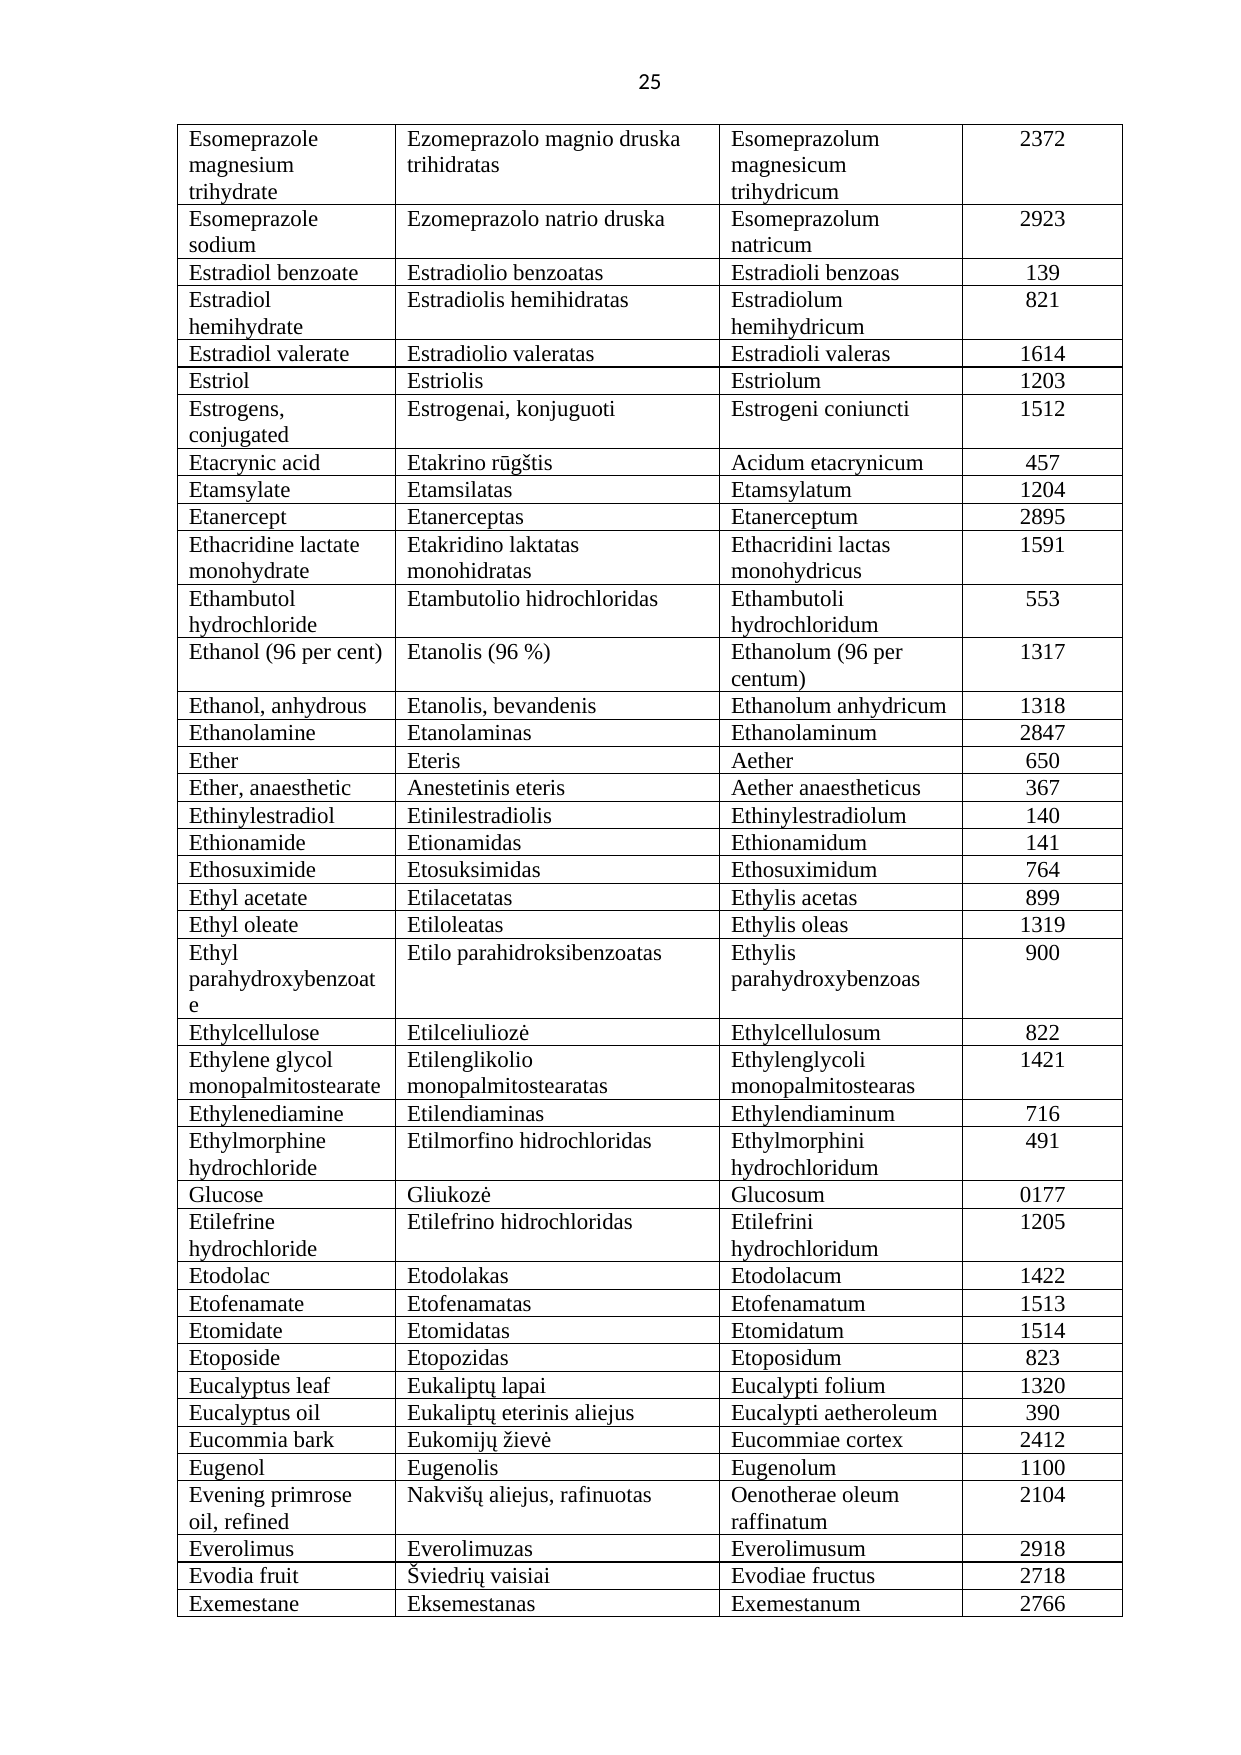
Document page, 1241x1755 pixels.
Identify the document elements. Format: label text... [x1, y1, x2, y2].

table_cell Estradioli valeras [720, 340, 962, 366]
table_cell Estrogenai, konjuguoti [396, 395, 719, 448]
table_cell Etilacetatas [396, 884, 719, 910]
table_cell Ethylene glycol monopalmitostearate [178, 1046, 395, 1099]
table_cell Etilo parahidroksibenzoatas [396, 939, 719, 1018]
table_cell 0177 [963, 1181, 1122, 1207]
table_cell Eukaliptų eterinis aliejus [396, 1399, 719, 1426]
table_cell Exemestanum [720, 1590, 962, 1616]
table_cell 1318 [963, 692, 1122, 718]
table_cell Esomeprazolum magnesicum trihydricum [720, 125, 962, 204]
table_cell Evodiae fructus [720, 1563, 962, 1589]
table_cell 1100 [963, 1454, 1122, 1480]
table_cell 2718 [963, 1563, 1122, 1589]
table_cell Acidum etacrynicum [720, 449, 962, 475]
table_cell Ethylis parahydroxybenzoas [720, 939, 962, 1018]
table_cell Ethanolaminum [720, 720, 962, 746]
table_cell Eugenol [178, 1454, 395, 1480]
table_cell Eukomijų žievė [396, 1427, 719, 1453]
table_cell 821 [963, 286, 1122, 339]
table_cell Eucalyptus oil [178, 1399, 395, 1426]
table_cell Etamsylatum [720, 476, 962, 502]
table_cell Eugenolum [720, 1454, 962, 1480]
table_cell Ethionamide [178, 829, 395, 855]
table_cell Aether [720, 747, 962, 773]
table_cell Ezomeprazolo magnio druska trihidratas [396, 125, 719, 204]
table_cell Evening primrose oil, refined [178, 1481, 395, 1534]
table_cell Esomeprazole magnesium trihydrate [178, 125, 395, 204]
table_cell 553 [963, 585, 1122, 637]
table_cell Etiloleatas [396, 911, 719, 938]
table_cell Ethyl acetate [178, 884, 395, 910]
table_cell Etionamidas [396, 829, 719, 855]
table_cell Glucosum [720, 1181, 962, 1207]
table_cell 1320 [963, 1372, 1122, 1398]
table_cell 899 [963, 884, 1122, 910]
table_cell 139 [963, 259, 1122, 285]
table_cell Ethylcellulose [178, 1019, 395, 1045]
table_cell Anestetinis eteris [396, 774, 719, 801]
table_cell Ethyl oleate [178, 911, 395, 938]
table_cell 457 [963, 449, 1122, 475]
table_cell Ethylis acetas [720, 884, 962, 910]
table_cell Etofenamate [178, 1290, 395, 1316]
table_cell Ethosuximide [178, 856, 395, 883]
table_cell 823 [963, 1344, 1122, 1371]
table_cell Etodolacum [720, 1262, 962, 1288]
table_cell 1319 [963, 911, 1122, 938]
table_cell 2412 [963, 1427, 1122, 1453]
table_cell Estradiolio benzoatas [396, 259, 719, 285]
table_cell Everolimus [178, 1535, 395, 1561]
table_cell Ethyl parahydroxybenzoate [178, 939, 395, 1018]
table_cell Estriolis [396, 368, 719, 394]
table_cell Ethylmorphine hydrochloride [178, 1127, 395, 1180]
table_cell Ethanol (96 per cent) [178, 638, 395, 691]
table_cell Etodolakas [396, 1262, 719, 1288]
table_cell Estriol [178, 368, 395, 394]
table_cell Ethylis oleas [720, 911, 962, 938]
table_cell Etomidate [178, 1317, 395, 1343]
table_cell 2104 [963, 1481, 1122, 1534]
table_cell 2847 [963, 720, 1122, 746]
table_cell 367 [963, 774, 1122, 801]
table_cell 1614 [963, 340, 1122, 366]
table_cell Estradiolio valeratas [396, 340, 719, 366]
table_cell Esomeprazolum natricum [720, 205, 962, 258]
table_cell Etofenamatum [720, 1290, 962, 1316]
table_cell 1204 [963, 476, 1122, 502]
table_cell Etanerceptas [396, 504, 719, 530]
table_cell 390 [963, 1399, 1122, 1426]
table_cell Everolimusum [720, 1535, 962, 1561]
table_cell Etomidatas [396, 1317, 719, 1343]
table_cell 1514 [963, 1317, 1122, 1343]
table_cell Estradiol hemihydrate [178, 286, 395, 339]
table_cell Etosuksimidas [396, 856, 719, 883]
table_cell Estradiol benzoate [178, 259, 395, 285]
table_cell 1512 [963, 395, 1122, 448]
table_cell Eucommia bark [178, 1427, 395, 1453]
table_cell 2923 [963, 205, 1122, 258]
table_cell Etambutolio hidrochloridas [396, 585, 719, 637]
table_cell Etilceliuliozė [396, 1019, 719, 1045]
table_cell Etakrino rūgštis [396, 449, 719, 475]
table_cell Etilenglikolio monopalmitostearatas [396, 1046, 719, 1099]
table_cell Ethosuximidum [720, 856, 962, 883]
table_cell Gliukozė [396, 1181, 719, 1207]
table_cell Eksemestanas [396, 1590, 719, 1616]
table_cell Oenotherae oleum raffinatum [720, 1481, 962, 1534]
table_cell Etanolis, bevandenis [396, 692, 719, 718]
table_cell Etilefrini hydrochloridum [720, 1209, 962, 1261]
table_cell Eucalypti aetheroleum [720, 1399, 962, 1426]
table_cell Etilefrine hydrochloride [178, 1209, 395, 1261]
table_cell Etanercept [178, 504, 395, 530]
table_cell 1205 [963, 1209, 1122, 1261]
table_cell Estrogens, conjugated [178, 395, 395, 448]
table_cell Ethylcellulosum [720, 1019, 962, 1045]
table_cell Etoposidum [720, 1344, 962, 1371]
table_cell Evodia fruit [178, 1563, 395, 1589]
table_cell Nakvišų aliejus, rafinuotas [396, 1481, 719, 1534]
table_cell Etilmorfino hidrochloridas [396, 1127, 719, 1180]
table_cell Eugenolis [396, 1454, 719, 1480]
table_cell 1203 [963, 368, 1122, 394]
table_cell 1421 [963, 1046, 1122, 1099]
table_cell Etanolaminas [396, 720, 719, 746]
table_cell Estrogeni coniuncti [720, 395, 962, 448]
table_cell Etakridino laktatas monohidratas [396, 531, 719, 583]
table_cell Ethylmorphini hydrochloridum [720, 1127, 962, 1180]
table_cell Eucalypti folium [720, 1372, 962, 1398]
table_cell Eucommiae cortex [720, 1427, 962, 1453]
table_cell Etinilestradiolis [396, 802, 719, 828]
table_cell Etoposide [178, 1344, 395, 1371]
table_cell Etamsylate [178, 476, 395, 502]
table_cell Etanerceptum [720, 504, 962, 530]
table_cell Ezomeprazolo natrio druska [396, 205, 719, 258]
table_cell Estradiolum hemihydricum [720, 286, 962, 339]
table_cell Glucose [178, 1181, 395, 1207]
table_cell 2895 [963, 504, 1122, 530]
table_cell Estriolum [720, 368, 962, 394]
table_cell 900 [963, 939, 1122, 1018]
table_cell 141 [963, 829, 1122, 855]
table_cell 2372 [963, 125, 1122, 204]
table_cell Etodolac [178, 1262, 395, 1288]
table_cell Estradiol valerate [178, 340, 395, 366]
table_cell Eteris [396, 747, 719, 773]
table_cell 2766 [963, 1590, 1122, 1616]
table_cell Ethylendiaminum [720, 1100, 962, 1126]
table_cell 764 [963, 856, 1122, 883]
table_cell Ethanol, anhydrous [178, 692, 395, 718]
table_cell Etomidatum [720, 1317, 962, 1343]
table_cell Ethacridine lactate monohydrate [178, 531, 395, 583]
table_cell 2918 [963, 1535, 1122, 1561]
table_cell Ethambutoli hydrochloridum [720, 585, 962, 637]
table_cell Ethanolum anhydricum [720, 692, 962, 718]
table_cell Etilefrino hidrochloridas [396, 1209, 719, 1261]
table_cell Etofenamatas [396, 1290, 719, 1316]
table_cell Ethionamidum [720, 829, 962, 855]
table_cell Aether anaestheticus [720, 774, 962, 801]
table_cell Etopozidas [396, 1344, 719, 1371]
table_cell Etamsilatas [396, 476, 719, 502]
table_cell Exemestane [178, 1590, 395, 1616]
table_cell Ethacridini lactas monohydricus [720, 531, 962, 583]
table_cell 650 [963, 747, 1122, 773]
table_cell Eukaliptų lapai [396, 1372, 719, 1398]
table_cell 1591 [963, 531, 1122, 583]
table_cell Ethylenediamine [178, 1100, 395, 1126]
table_cell 1317 [963, 638, 1122, 691]
table_cell 491 [963, 1127, 1122, 1180]
table_cell Etilendiaminas [396, 1100, 719, 1126]
table_cell Etacrynic acid [178, 449, 395, 475]
table_cell Everolimuzas [396, 1535, 719, 1561]
table_cell 1513 [963, 1290, 1122, 1316]
table_cell 822 [963, 1019, 1122, 1045]
table_cell Estradiolis hemihidratas [396, 286, 719, 339]
table_cell Ether, anaesthetic [178, 774, 395, 801]
table_cell Ethinylestradiolum [720, 802, 962, 828]
table_cell Ethanolum (96 per centum) [720, 638, 962, 691]
table_cell Šviedrių vaisiai [396, 1563, 719, 1589]
table_cell Ethinylestradiol [178, 802, 395, 828]
table_cell Ethanolamine [178, 720, 395, 746]
table_cell Ethambutol hydrochloride [178, 585, 395, 637]
table_cell Estradioli benzoas [720, 259, 962, 285]
table_cell Etanolis (96 %) [396, 638, 719, 691]
table_cell Esomeprazole sodium [178, 205, 395, 258]
table_cell Eucalyptus leaf [178, 1372, 395, 1398]
table_cell 140 [963, 802, 1122, 828]
table_cell 716 [963, 1100, 1122, 1126]
table_cell Ether [178, 747, 395, 773]
table_cell 1422 [963, 1262, 1122, 1288]
table_cell Ethylenglycoli monopalmitostearas [720, 1046, 962, 1099]
